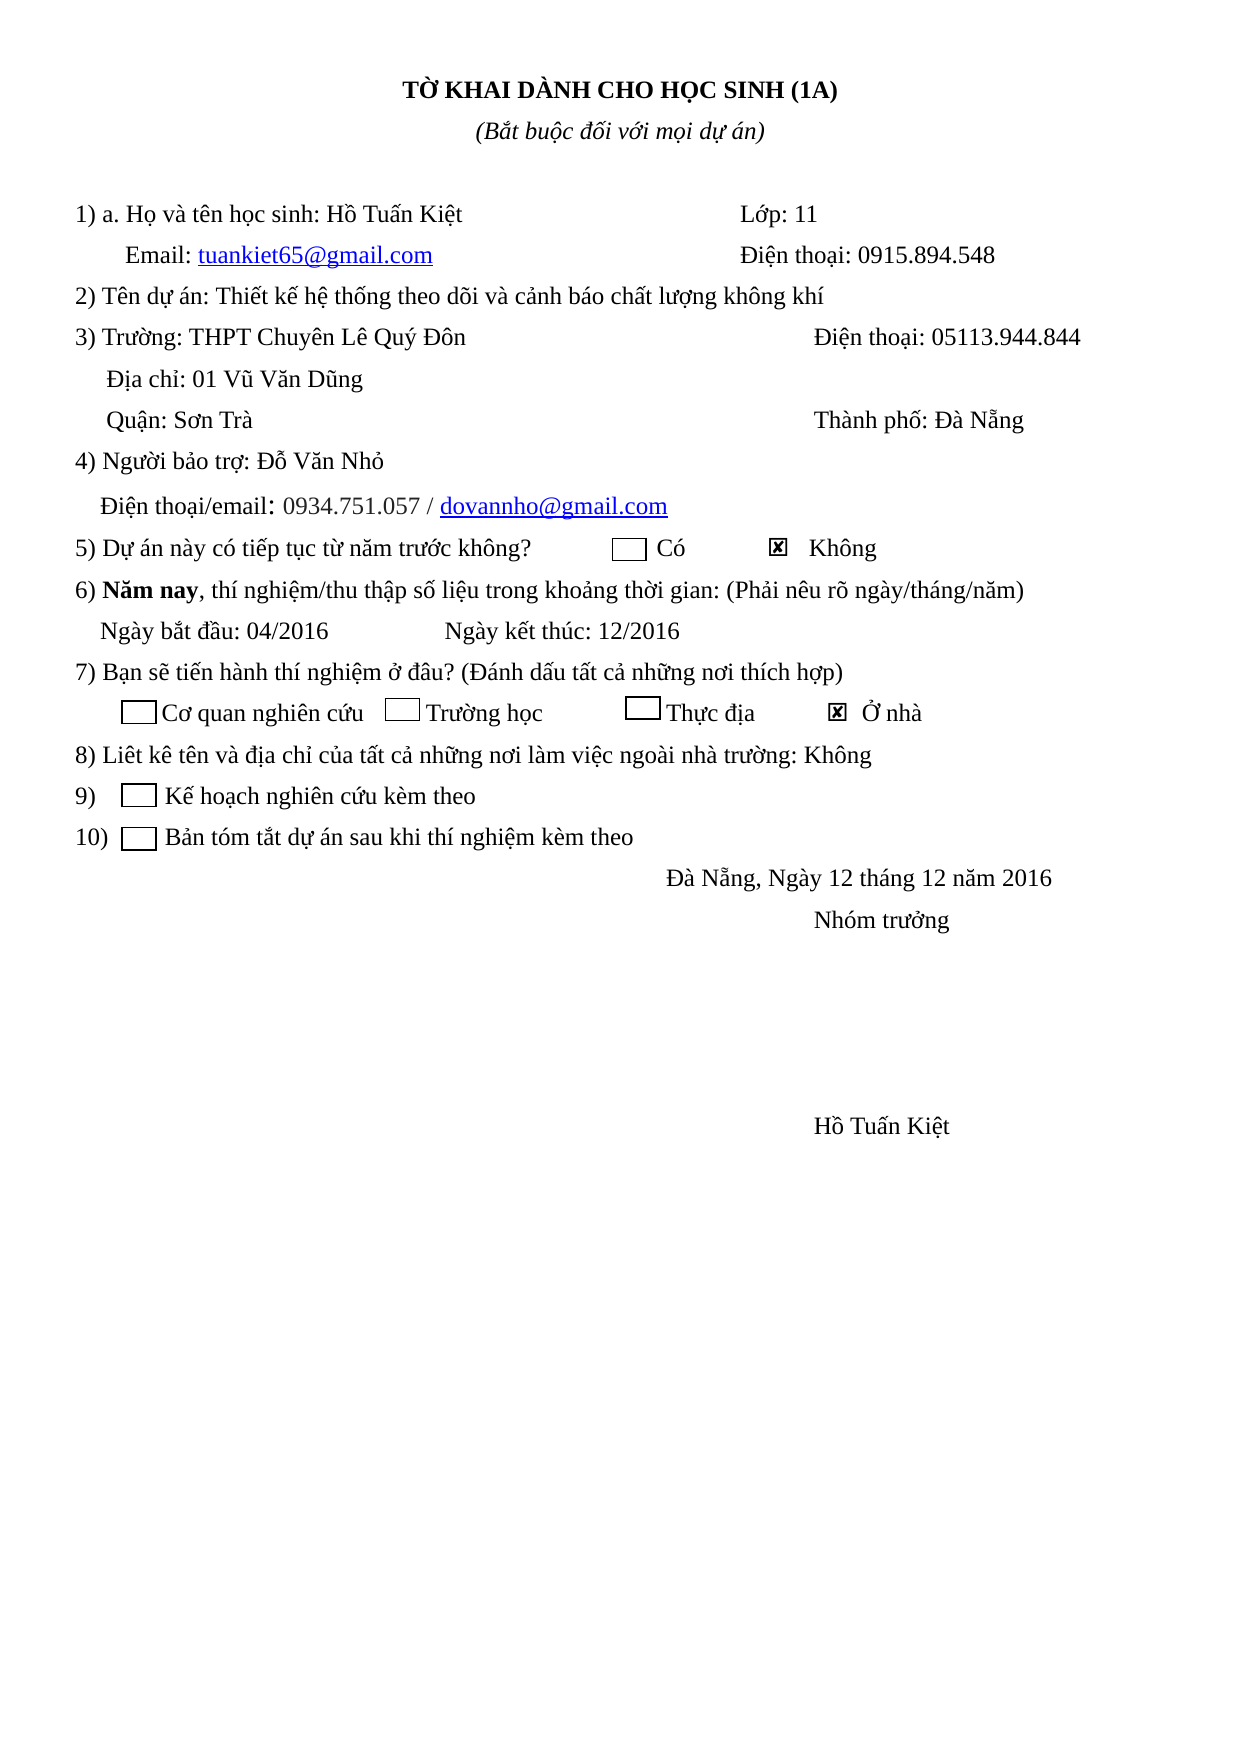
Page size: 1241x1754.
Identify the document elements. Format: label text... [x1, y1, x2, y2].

text 1) a. Họ và tên học sinh: Hồ Tuấn Kiệt Lớp: 11 [75, 199, 1165, 227]
text 5) Dự án này có tiếp tục từ năm trước không? Có  Không [75, 533, 1165, 562]
text Đà Nẵng, Ngày 12 tháng 12 năm 2016 [75, 863, 1165, 892]
text 3) Trường: THPT Chuyên Lê Quý Đôn Điện thoại: 05113.944.844 [75, 322, 1165, 351]
text Điện thoại/email: 0934.751.057 / dovannho@gmail.com [75, 487, 1165, 521]
text Ngày bắt đầu: 04/2016 Ngày kết thúc: 12/2016 [75, 616, 1165, 645]
text 9) Kế hoạch nghiên cứu kèm theo [75, 781, 1165, 810]
text Địa chỉ: 01 Vũ Văn Dũng [75, 364, 1165, 392]
text Quận: Sơn Trà Thành phố: Đà Nẵng [75, 405, 1165, 434]
text Cơ quan nghiên cứu Trường học Thực địa  Ở nhà [75, 697, 1165, 727]
text Nhóm trưởng [75, 905, 1165, 933]
text 10) Bản tóm tắt dự án sau khi thí nghiệm kèm theo [75, 822, 1165, 851]
text 4) Người bảo trợ: Đỗ Văn Nhỏ [75, 446, 1165, 475]
text 6) Năm nay, thí nghiệm/thu thập số liệu trong khoảng thời gian: (Phải nêu rõ ngày/tháng/năm) [75, 575, 1165, 603]
text Hồ Tuấn Kiệt [75, 1111, 1165, 1140]
text (Bắt buộc đối với mọi dự án) [75, 116, 1165, 145]
text 8) Liêt kê tên và địa chỉ của tất cả những nơi làm việc ngoài nhà trường: Không [75, 740, 1165, 768]
text 2) Tên dự án: Thiết kế hệ thống theo dõi và cảnh báo chất lượng không khí [75, 281, 1165, 310]
text TỜ KHAI DÀNH CHO HỌC SINH (1A) [75, 75, 1165, 104]
text Email: tuankiet65@gmail.com Điện thoại: 0915.894.548 [75, 240, 1165, 269]
text 7) Bạn sẽ tiến hành thí nghiệm ở đâu? (Đánh dấu tất cả những nơi thích hợp) [75, 657, 1165, 686]
